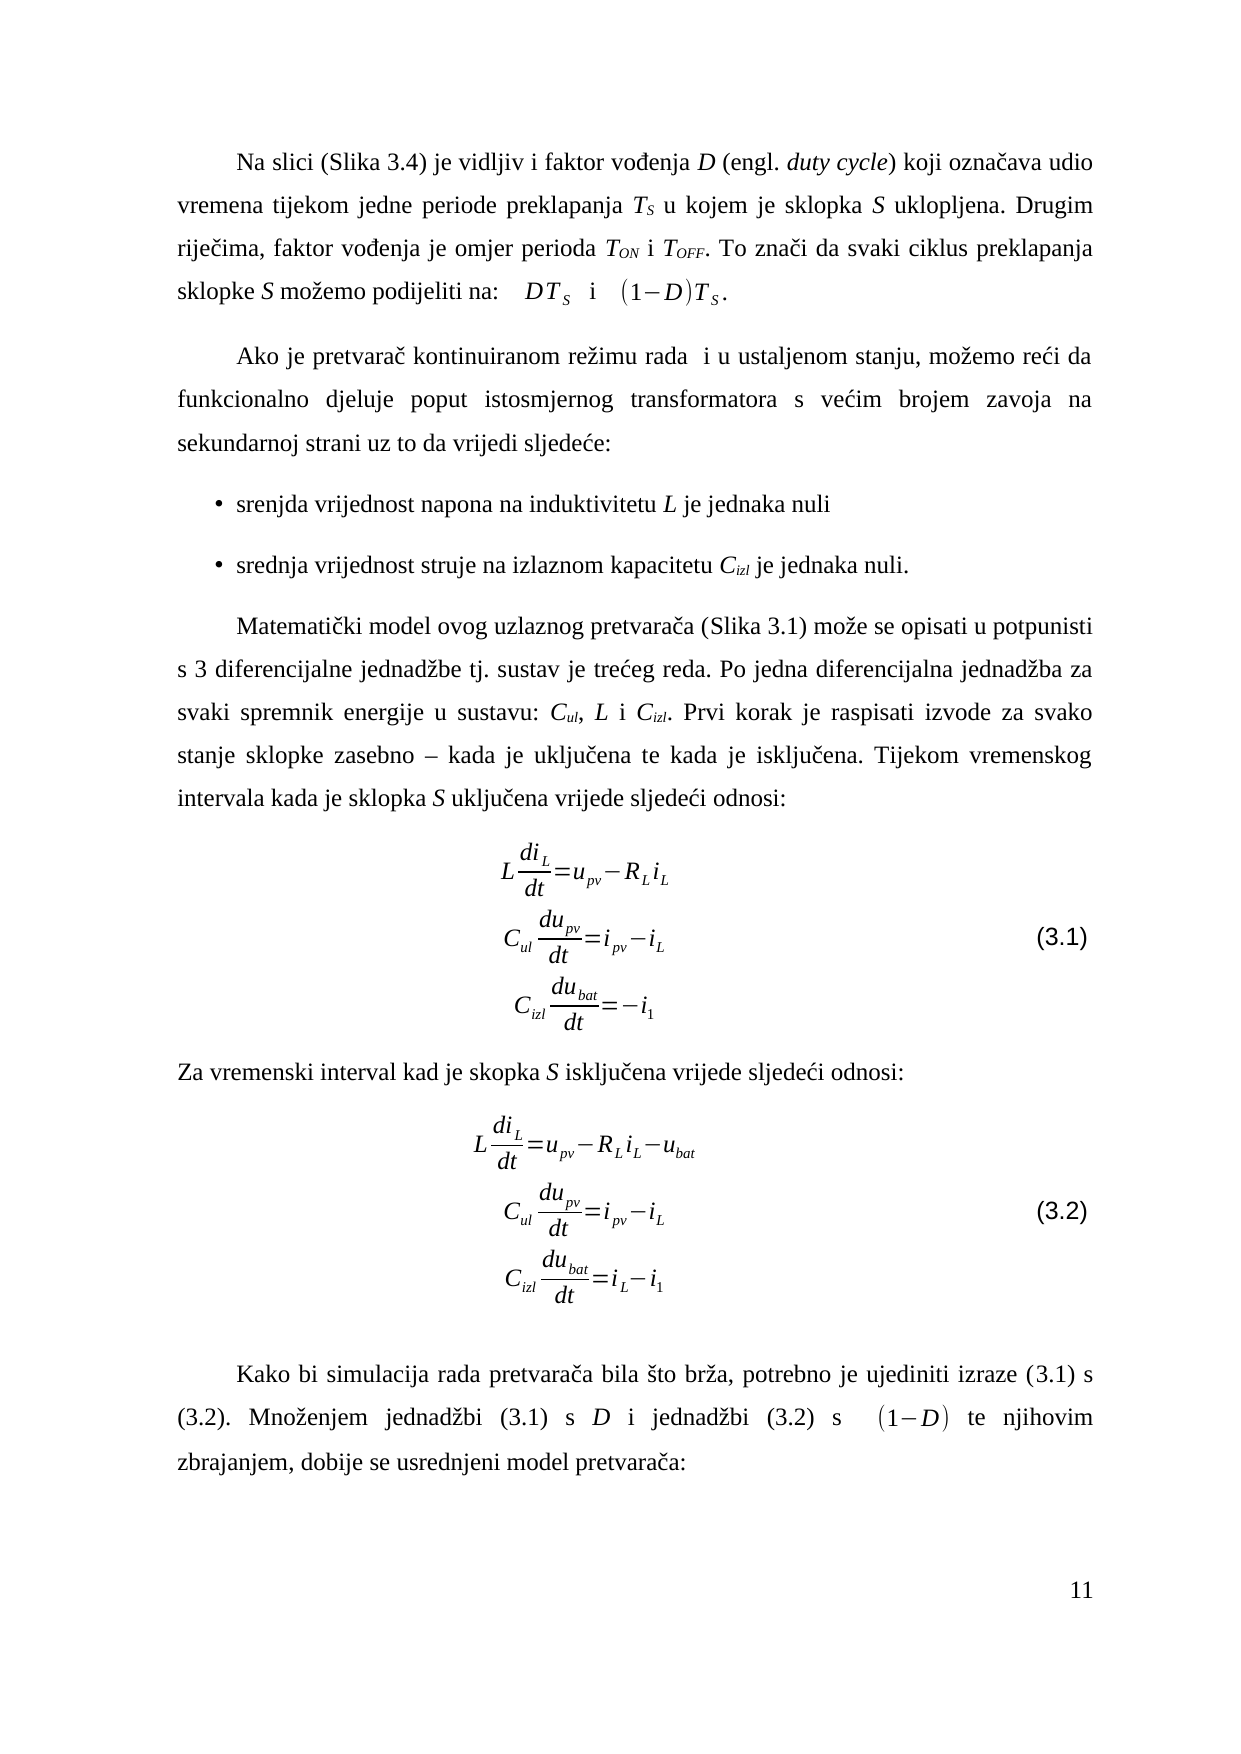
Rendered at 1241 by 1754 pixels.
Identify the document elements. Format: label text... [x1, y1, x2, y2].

text Na slici (Slika 3.4) je vidljiv i faktor vođenja D (engl. duty cycle) koji označava udio vremena tijekom jedne periode preklapanja TS u kojem je sklopka S uklopljena. Drugim riječima, faktor vođenja je omjer perioda TON i TOFF. To znači da svaki ciklus preklapanja sklopke S možemo podijeliti na: i [177, 147, 1093, 309]
text Matematički model ovog uzlaznog pretvarača (Slika 3.1) može se opisati u potpunisti s 3 diferencijalne jednadžbe tj. sustav je trećeg reda. Po jedna diferencijalna jednadžba za svaki spremnik energije u sustavu: Cul, L i Cizl. Prvi korak je raspisati izvode za svako stanje sklopke zasebno – kada je uključena te kada je isključena. Tijekom vremenskog intervala kada je sklopka S uključena vrijede sljedeći odnosi: [177, 611, 1093, 812]
list srednja vrijednost struje na izlaznom kapacitetu Cizl je jednaka nuli. [214, 550, 1093, 579]
text Ako je pretvarač kontinuiranom režimu rada i u ustaljenom stanju, možemo reći da funkcionalno djeluje poput istosmjernog transformatora s većim brojem zavoja na sekundarnoj strani uz to da vrijedi sljedeće: [177, 341, 1093, 456]
table_header [177, 833, 991, 1045]
text Za vremenski interval kad je skopka S isključena vrijede sljedeći odnosi: [177, 1057, 1093, 1086]
table_header [177, 1106, 991, 1319]
text Kako bi simulacija rada pretvarača bila što brža, potrebno je ujediniti izraze (3.1) s (3.2). Množenjem jednadžbi (3.1) s D i jednadžbi (3.2) s te njihovim zbrajanjem, dobije se usrednjeni model pretvarača: [177, 1359, 1093, 1476]
table_header (3.1) [991, 833, 1093, 1045]
list srenjda vrijednost napona na induktivitetu L je jednaka nuli [214, 489, 1093, 517]
table_header (3.2) [991, 1106, 1093, 1319]
